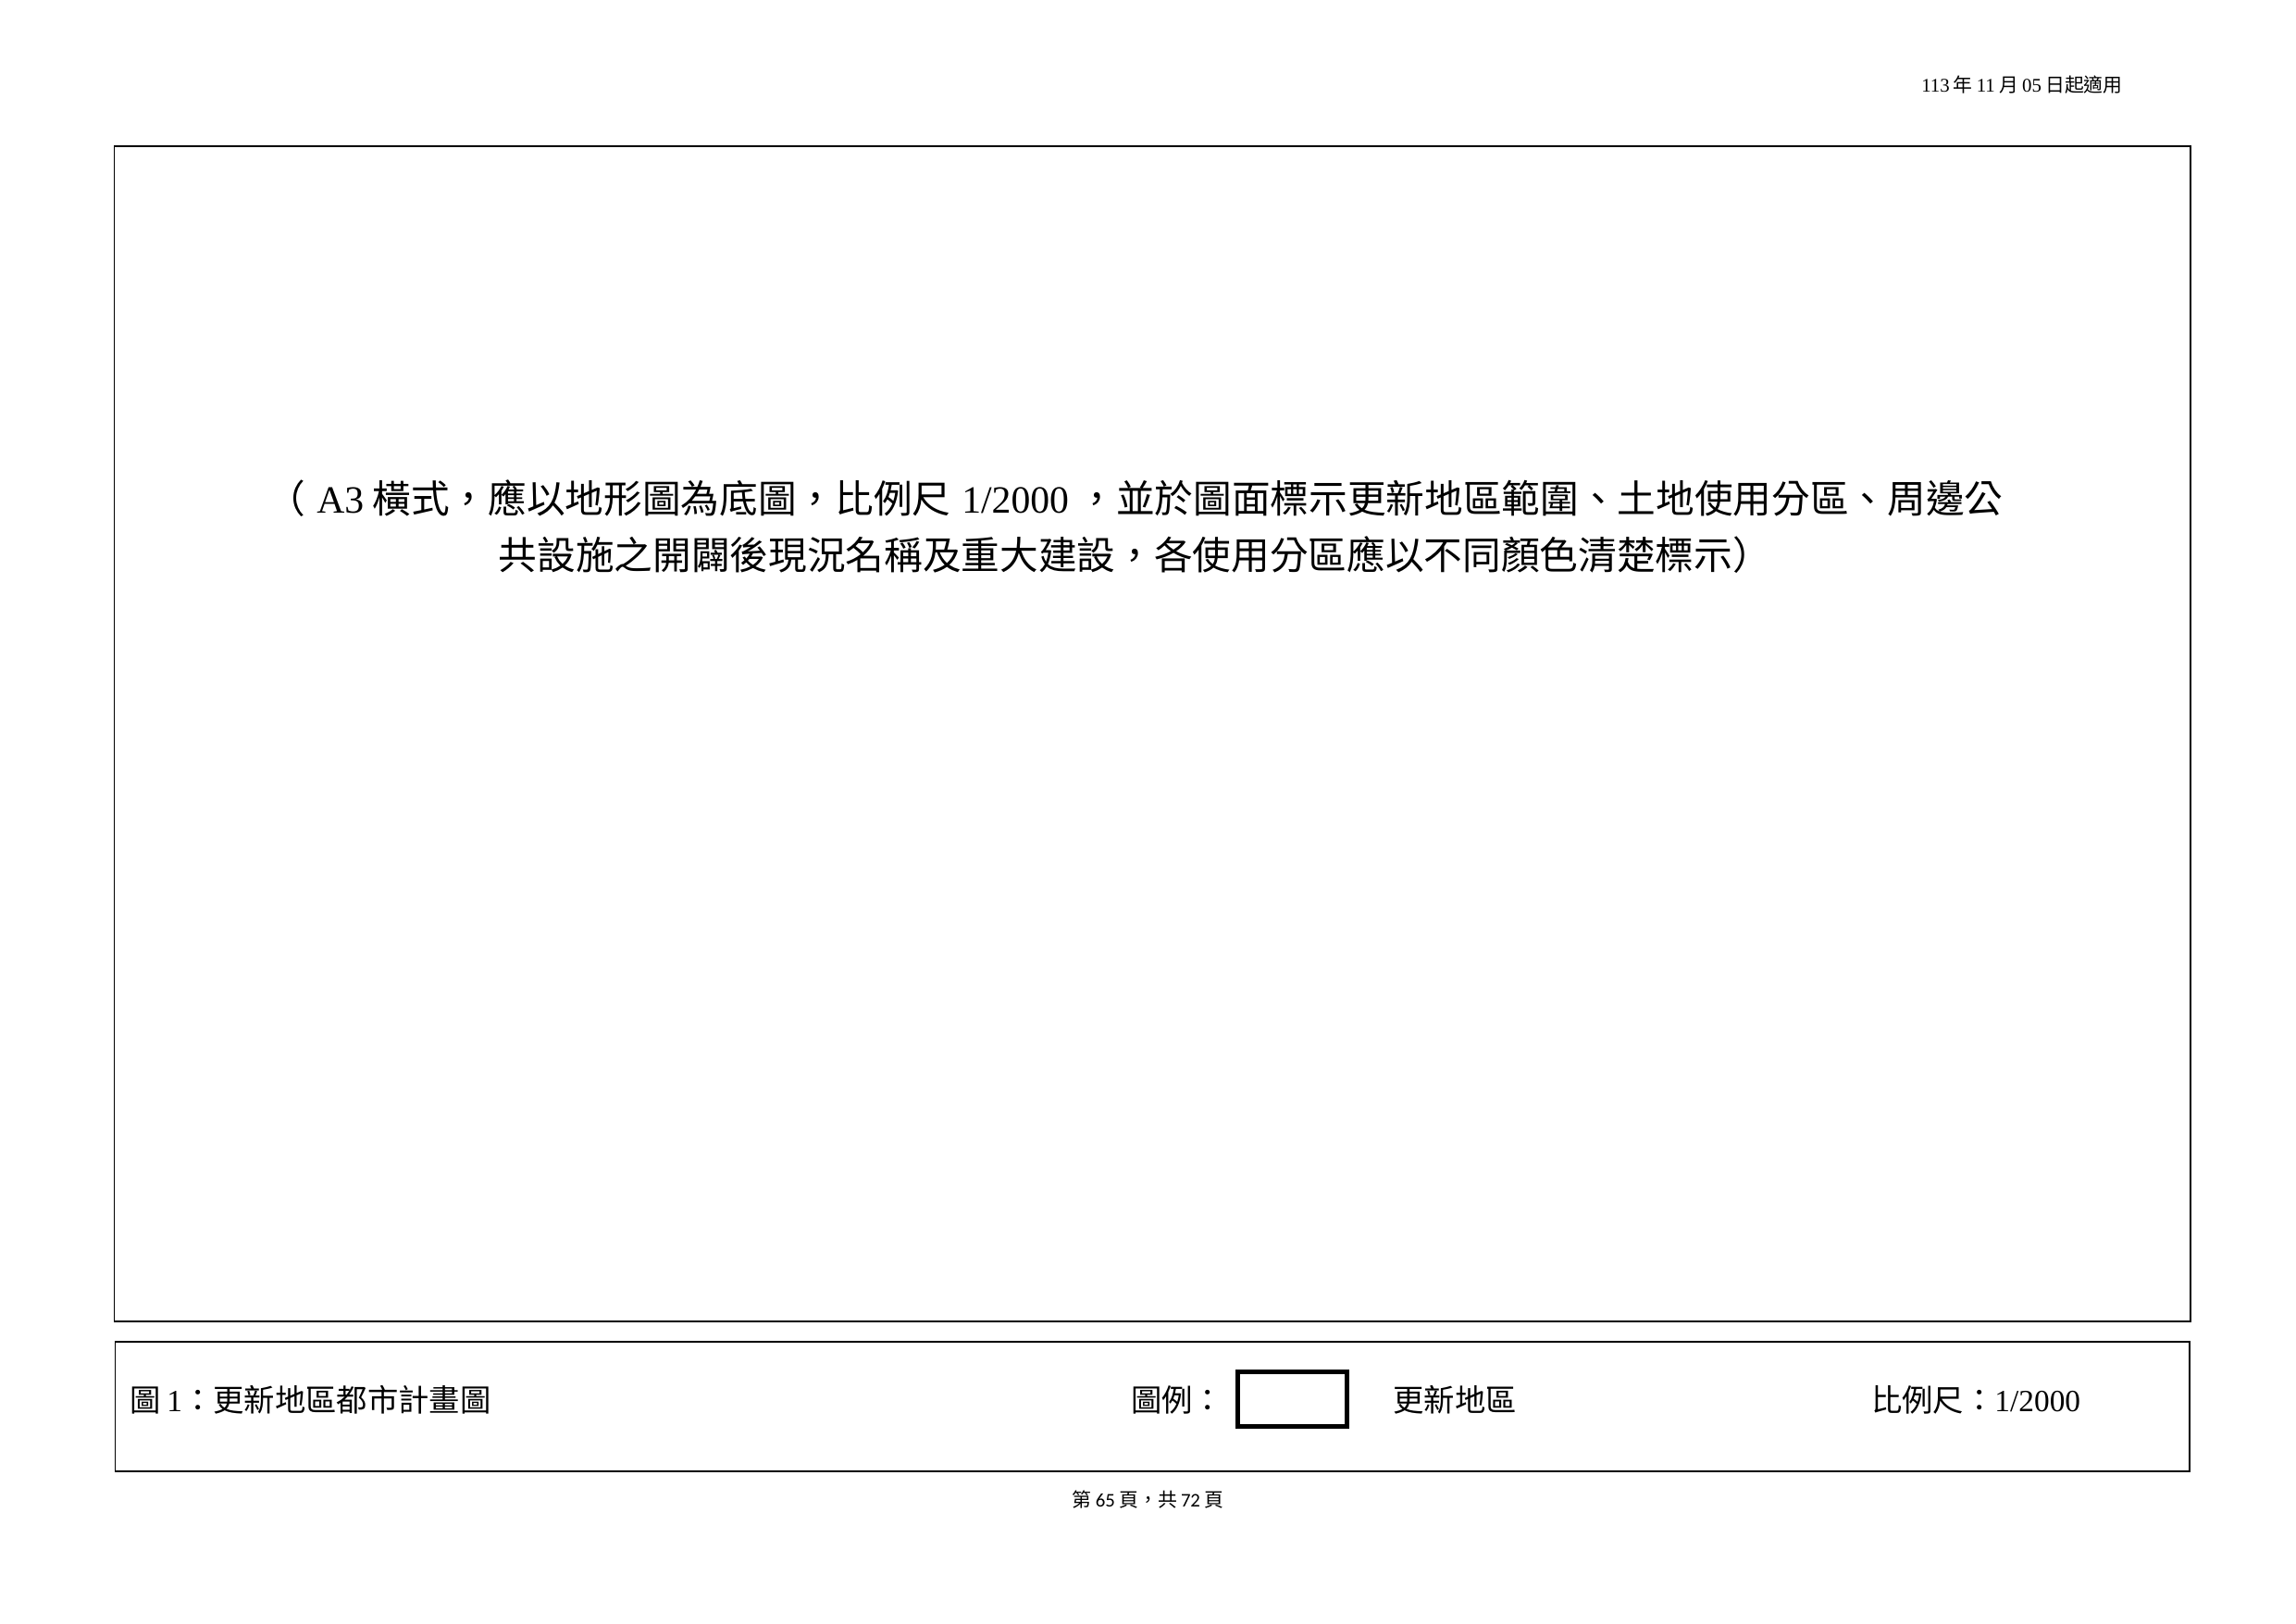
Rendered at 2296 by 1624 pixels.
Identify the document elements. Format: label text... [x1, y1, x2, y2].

text 圖1：更新地區都市計畫圖 圖例： 更新地區 比例尺：1/2000 [130, 1367, 2176, 1422]
